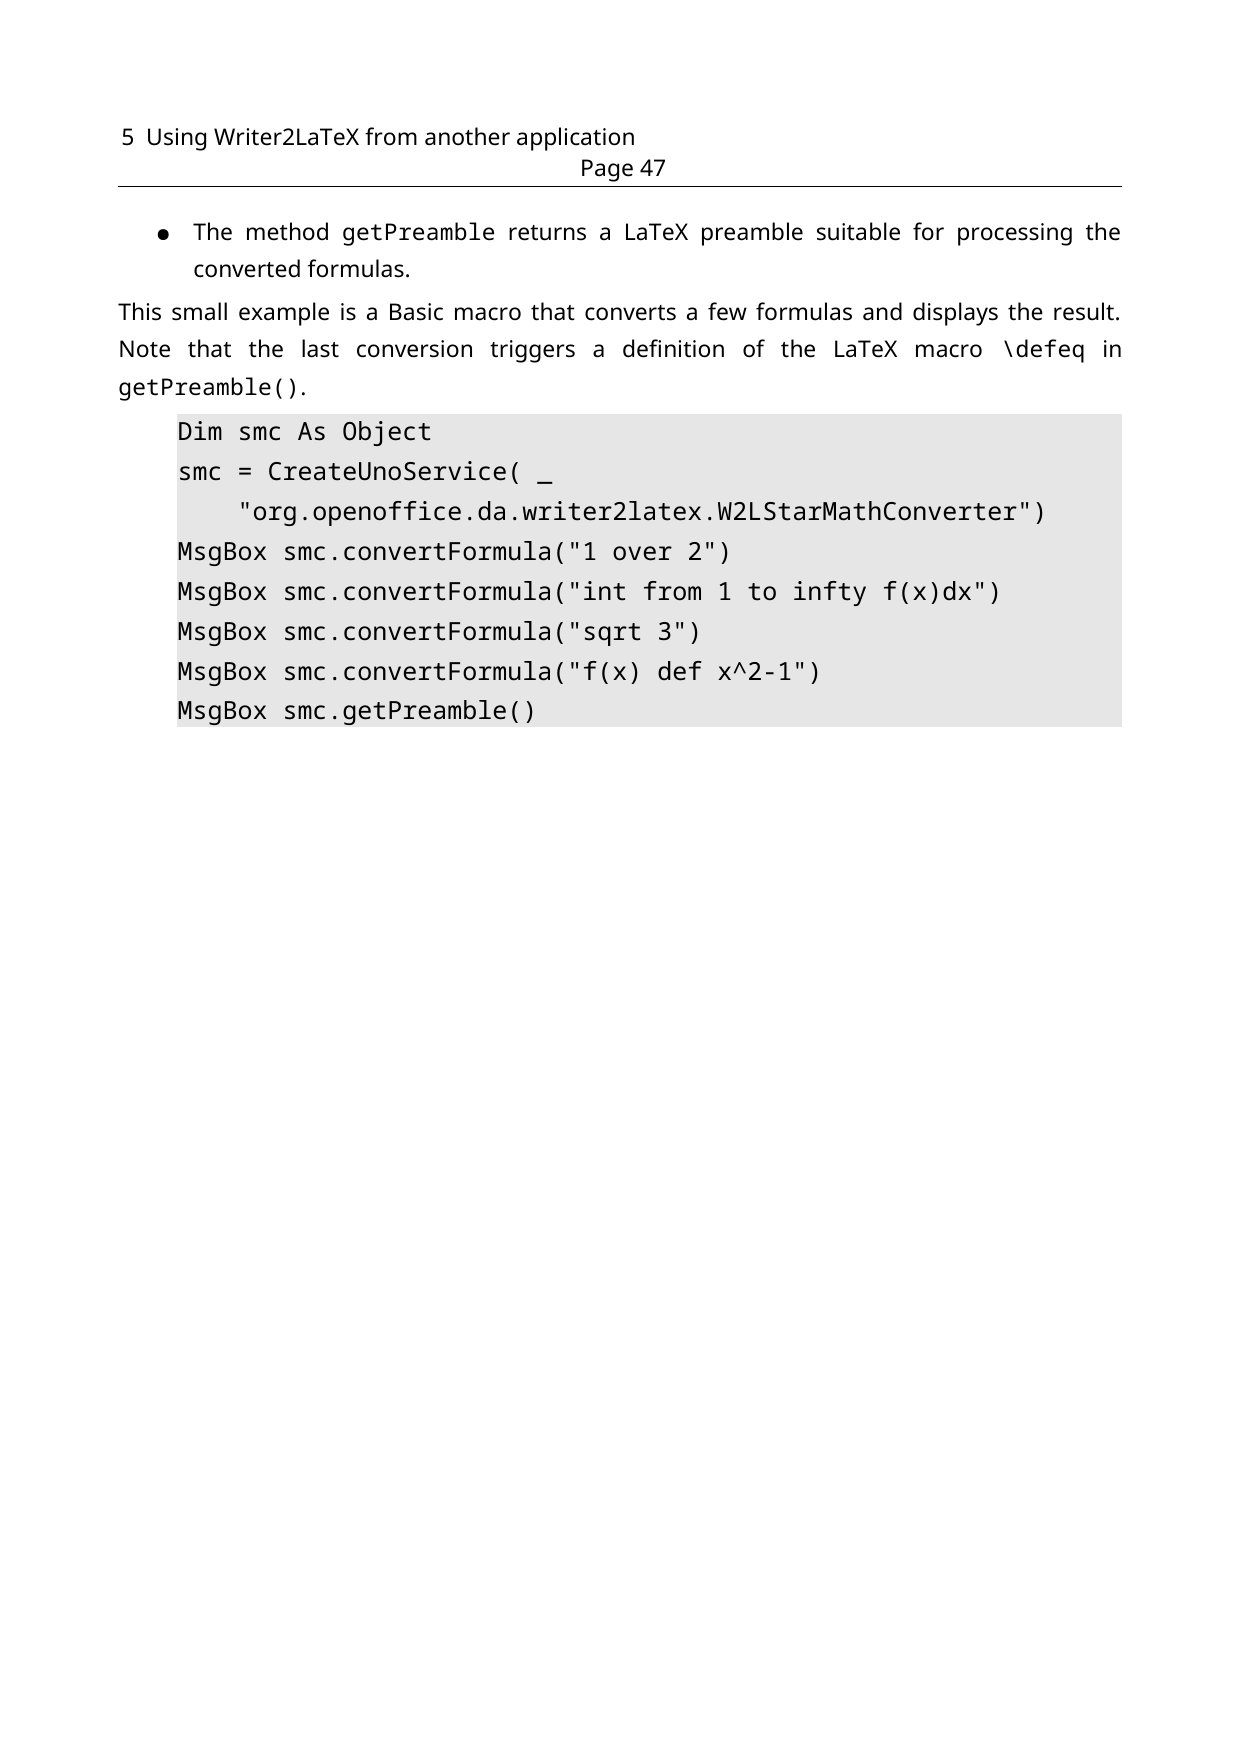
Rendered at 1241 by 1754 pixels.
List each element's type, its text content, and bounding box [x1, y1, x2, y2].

list The method getPreamble returns a LaTeX preamble suitable for processing the converted formulas. [156, 216, 1122, 284]
text MsgBox smc.convertFormula("sqrt 3") [177, 613, 1122, 647]
text MsgBox smc.convertFormula("f(x) def x^2-1") [177, 653, 1122, 687]
text MsgBox smc.getPreamble() [177, 693, 1122, 727]
text MsgBox smc.convertFormula("int from 1 to infty f(x)dx") [177, 574, 1122, 608]
text Dim smc As Object [177, 414, 1122, 448]
text smc = CreateUnoService( _ [177, 454, 1122, 488]
text "org.openoffice.da.writer2latex.W2LStarMathConverter") [177, 494, 1122, 528]
text MsgBox smc.convertFormula("1 over 2") [177, 534, 1122, 568]
text This small example is a Basic macro that converts a few formulas and displays the result. Note that the last conversion triggers a definition of the LaTeX macro \defeq in getPreamble(). [118, 296, 1122, 402]
